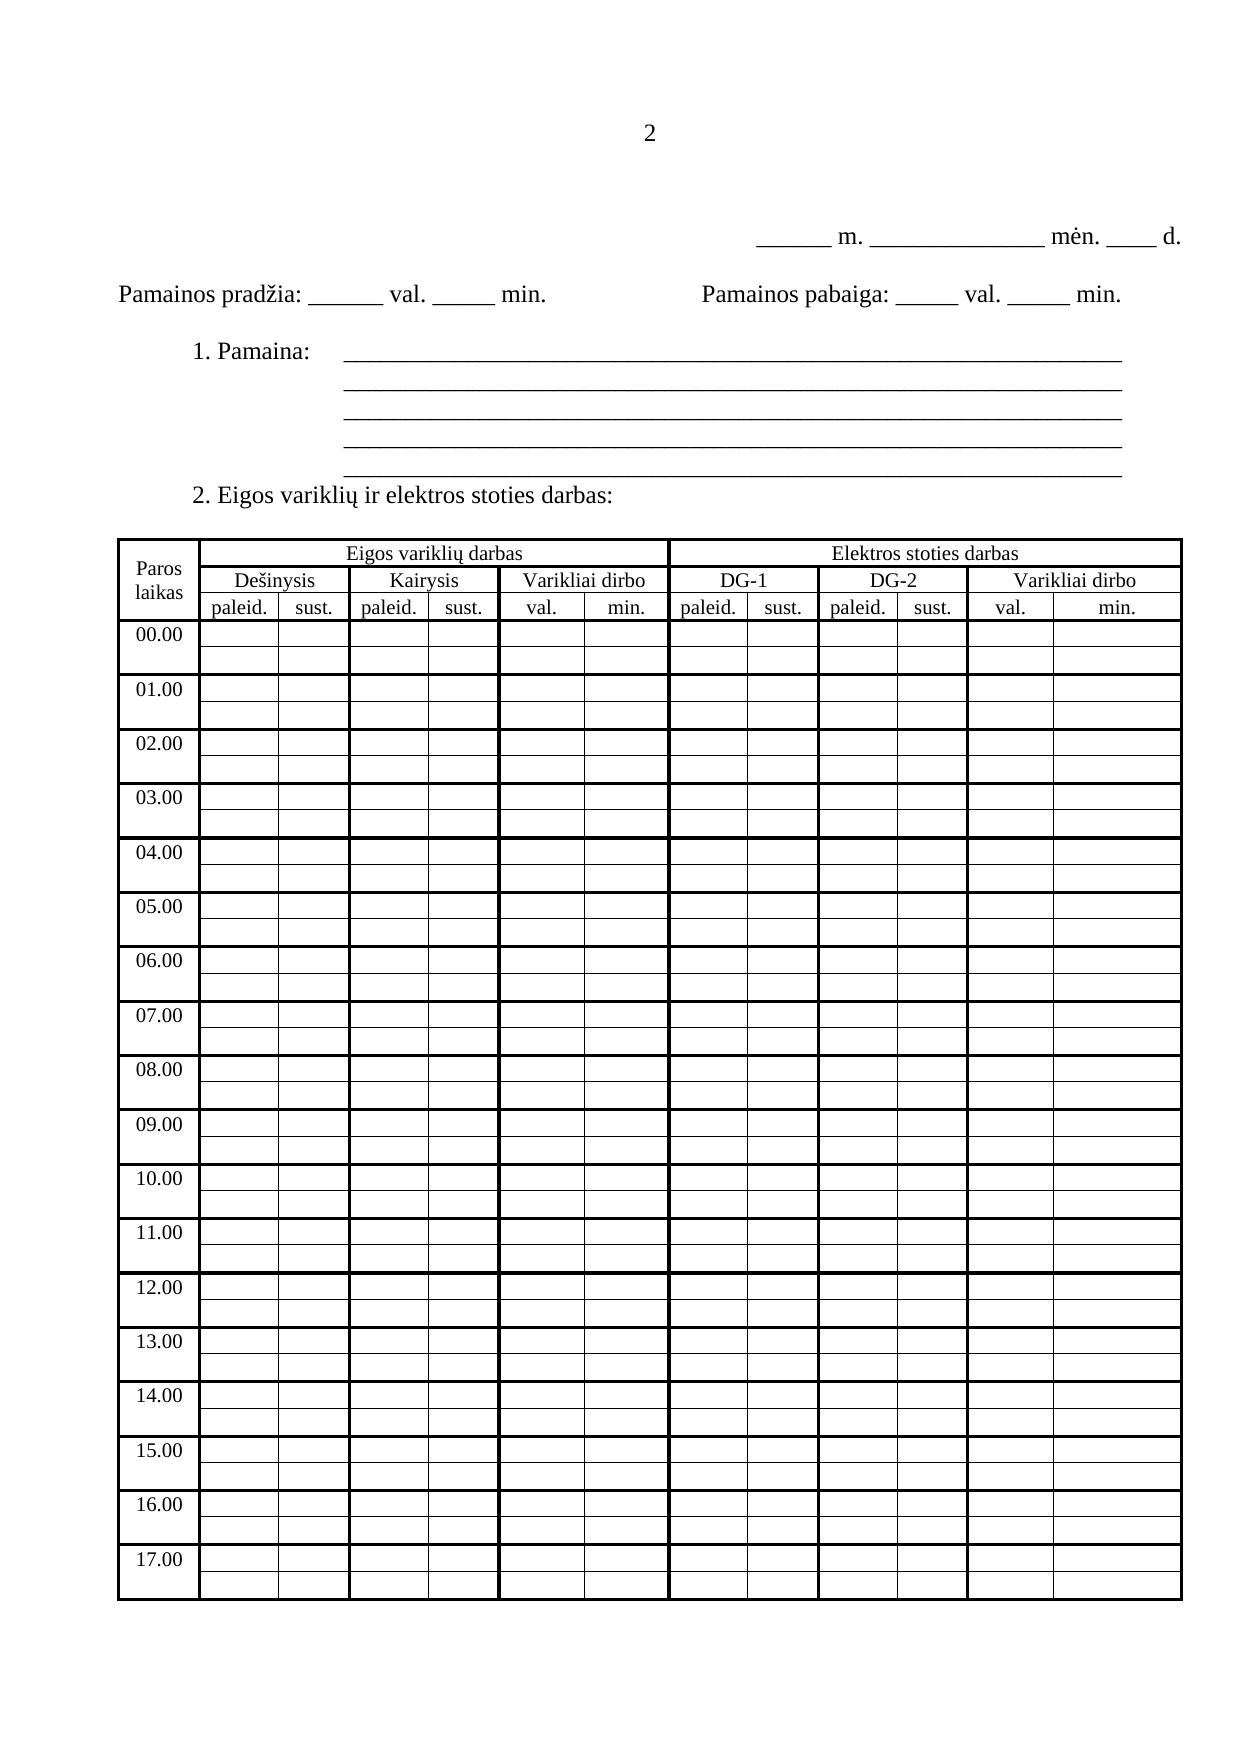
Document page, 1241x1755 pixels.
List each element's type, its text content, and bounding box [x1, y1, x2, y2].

table_cell [585, 1517, 667, 1543]
table_cell [201, 1546, 278, 1571]
table_cell [429, 1354, 497, 1380]
table_cell [748, 1300, 817, 1326]
table_cell [501, 1463, 584, 1489]
table_cell [898, 1057, 966, 1081]
table_cell [671, 1191, 747, 1217]
table_cell [969, 1383, 1053, 1407]
table_cell [351, 1275, 428, 1299]
table_cell [748, 1517, 817, 1543]
table_cell [501, 1546, 584, 1571]
table_cell [898, 1191, 966, 1217]
table_cell [671, 1245, 747, 1271]
table_cell [201, 1438, 278, 1462]
table_cell [1054, 810, 1180, 836]
table_cell [820, 1546, 897, 1571]
table_cell [969, 1572, 1053, 1598]
table_cell [671, 948, 747, 972]
table_cell [501, 1166, 584, 1190]
table_cell [201, 1492, 278, 1516]
table_cell [1054, 974, 1180, 999]
table_cell [1054, 1111, 1180, 1136]
table_cell [501, 647, 584, 673]
table_cell [501, 948, 584, 972]
table_cell [429, 702, 497, 728]
table_cell [279, 1082, 348, 1108]
table_cell [279, 1220, 348, 1244]
table_cell [748, 865, 817, 891]
table_cell [429, 1111, 497, 1136]
table_cell [429, 1003, 497, 1027]
table_cell [969, 1137, 1053, 1163]
table_cell 07.00 [120, 1003, 198, 1054]
table_cell [969, 1028, 1053, 1054]
table_cell [969, 865, 1053, 891]
table_cell [898, 1463, 966, 1489]
table_cell [201, 1003, 278, 1027]
table_cell DG-2 [820, 568, 966, 592]
table_cell [671, 865, 747, 891]
table_cell [351, 974, 428, 999]
table_cell [671, 1111, 747, 1136]
table_cell [671, 1354, 747, 1380]
table_cell [429, 1028, 497, 1054]
table_cell DG-1 [671, 568, 817, 592]
table_cell [820, 1003, 897, 1027]
table_cell [820, 1111, 897, 1136]
table_header Eigos variklių darbas [201, 541, 667, 564]
table_cell [501, 1300, 584, 1326]
table_cell [201, 1300, 278, 1326]
table_cell [279, 756, 348, 782]
table_cell [1054, 1275, 1180, 1299]
table_cell [351, 1137, 428, 1163]
table_cell [898, 1572, 966, 1598]
table_cell [1054, 731, 1180, 755]
table_cell [585, 1300, 667, 1326]
table_cell [820, 1220, 897, 1244]
table_cell [748, 1572, 817, 1598]
table_cell [748, 1220, 817, 1244]
table_cell [671, 1517, 747, 1543]
table_cell [501, 1111, 584, 1136]
table_cell [351, 785, 428, 809]
table_cell [748, 647, 817, 673]
table_cell [1054, 894, 1180, 918]
table_cell [820, 894, 897, 918]
table_cell [969, 1517, 1053, 1543]
table_cell [671, 1572, 747, 1598]
table_cell [279, 1517, 348, 1543]
table_cell [351, 1300, 428, 1326]
table_cell [820, 865, 897, 891]
table_cell [748, 756, 817, 782]
table_cell [748, 1275, 817, 1299]
table_cell [501, 1057, 584, 1081]
table_cell [898, 1275, 966, 1299]
table_cell [671, 1329, 747, 1353]
table_cell [969, 1492, 1053, 1516]
table_cell [201, 676, 278, 701]
table_cell [351, 1245, 428, 1271]
table_cell Dešinysis [201, 568, 348, 592]
table_cell [279, 894, 348, 918]
table_cell paleid. [201, 593, 278, 619]
table_cell [820, 1463, 897, 1489]
table_cell [748, 1463, 817, 1489]
table_cell [820, 1354, 897, 1380]
table_cell [201, 702, 278, 728]
table_cell [429, 676, 497, 701]
table_cell [351, 865, 428, 891]
table_cell [671, 894, 747, 918]
table_cell [969, 1003, 1053, 1027]
table_cell [279, 1492, 348, 1516]
table_cell [671, 1546, 747, 1571]
table_cell [820, 1438, 897, 1462]
table_cell [429, 1220, 497, 1244]
table_cell [898, 1329, 966, 1353]
table_cell [279, 948, 348, 972]
table_cell [585, 919, 667, 945]
table_cell [671, 1438, 747, 1462]
table_cell 15.00 [120, 1438, 198, 1489]
table_cell [820, 919, 897, 945]
table_cell [501, 756, 584, 782]
table_cell [748, 1438, 817, 1462]
table_cell [969, 676, 1053, 701]
table_cell [351, 810, 428, 836]
table_cell [585, 1354, 667, 1380]
table_cell [279, 1057, 348, 1081]
table_cell [351, 1438, 428, 1462]
table_cell [898, 865, 966, 891]
table_cell [969, 1329, 1053, 1353]
table_cell [898, 948, 966, 972]
table_cell [671, 785, 747, 809]
table_cell 10.00 [120, 1166, 198, 1217]
table_cell [585, 1082, 667, 1108]
table_cell [501, 840, 584, 864]
table_cell [501, 1409, 584, 1434]
table_cell [585, 1220, 667, 1244]
table_cell [748, 676, 817, 701]
table_cell [279, 1028, 348, 1054]
table_cell [279, 1003, 348, 1027]
table_cell [898, 785, 966, 809]
table_cell [748, 974, 817, 999]
table_cell [820, 1409, 897, 1434]
table_cell [429, 1463, 497, 1489]
table_cell [585, 1546, 667, 1571]
table_cell [1054, 1409, 1180, 1434]
table_cell [969, 785, 1053, 809]
table_cell Kairysis [351, 568, 497, 592]
table_cell [820, 1383, 897, 1407]
table_cell [501, 1082, 584, 1108]
table_cell [748, 1137, 817, 1163]
table_cell [671, 676, 747, 701]
table_cell 05.00 [120, 894, 198, 945]
table_cell 04.00 [120, 840, 198, 891]
table_cell [1054, 756, 1180, 782]
table_cell [279, 1572, 348, 1598]
table_cell [748, 1028, 817, 1054]
table_cell [898, 1300, 966, 1326]
table_cell [501, 1438, 584, 1462]
table_cell [820, 1329, 897, 1353]
table_cell [201, 865, 278, 891]
table_cell [748, 1111, 817, 1136]
table_cell [351, 1463, 428, 1489]
table_cell [351, 840, 428, 864]
table_cell [279, 1354, 348, 1380]
table_cell [671, 1028, 747, 1054]
table_cell [898, 1245, 966, 1271]
text 1. Pamaina: [118, 336, 1181, 365]
table_cell [429, 865, 497, 891]
table_cell [748, 810, 817, 836]
table_cell [898, 1438, 966, 1462]
table_cell [201, 840, 278, 864]
table_cell [429, 1438, 497, 1462]
table_cell [969, 1245, 1053, 1271]
table_cell [429, 622, 497, 646]
table_cell [585, 1166, 667, 1190]
table_cell [748, 1409, 817, 1434]
table_cell [429, 1517, 497, 1543]
table_cell [969, 1300, 1053, 1326]
table_cell [351, 622, 428, 646]
table_cell [748, 919, 817, 945]
table_cell [585, 894, 667, 918]
table_cell [501, 731, 584, 755]
table_cell [1054, 1003, 1180, 1027]
table_cell [585, 1383, 667, 1407]
table_cell [820, 1191, 897, 1217]
table_cell [1054, 1028, 1180, 1054]
table_cell [351, 1220, 428, 1244]
table_cell [820, 1275, 897, 1299]
table_cell [898, 1028, 966, 1054]
table_cell paleid. [671, 593, 747, 619]
table_cell [501, 1383, 584, 1407]
table_cell [898, 731, 966, 755]
table_cell [1054, 948, 1180, 972]
table_cell 08.00 [120, 1057, 198, 1108]
table_cell [898, 1220, 966, 1244]
table_cell [351, 1057, 428, 1081]
table_cell [585, 1492, 667, 1516]
table_cell [820, 974, 897, 999]
table_cell [201, 1057, 278, 1081]
table_cell [748, 1166, 817, 1190]
table_cell [1054, 1300, 1180, 1326]
table_cell [671, 1275, 747, 1299]
table_cell [969, 974, 1053, 999]
table_cell [429, 1137, 497, 1163]
table_cell [429, 1245, 497, 1271]
table_cell [279, 1137, 348, 1163]
table_cell [201, 1572, 278, 1598]
table_cell [279, 1111, 348, 1136]
table_cell [585, 647, 667, 673]
table_cell [201, 1275, 278, 1299]
table_cell [501, 1492, 584, 1516]
table_cell [969, 1275, 1053, 1299]
table_cell [201, 1517, 278, 1543]
table_cell [820, 622, 897, 646]
table_cell [501, 622, 584, 646]
table_cell [820, 1082, 897, 1108]
table_cell [820, 1245, 897, 1271]
table_cell [429, 974, 497, 999]
table_cell [585, 676, 667, 701]
table_cell [585, 1057, 667, 1081]
table_cell min. [1054, 593, 1180, 619]
table_cell [585, 1329, 667, 1353]
table_cell [351, 1166, 428, 1190]
table_cell [501, 1354, 584, 1380]
table_cell [429, 756, 497, 782]
table_cell [898, 1137, 966, 1163]
table_cell [201, 974, 278, 999]
table_cell paleid. [351, 593, 428, 619]
table_cell [279, 1438, 348, 1462]
table_cell [279, 1166, 348, 1190]
table_cell val. [501, 593, 584, 619]
table_cell [1054, 1166, 1180, 1190]
table_cell [585, 974, 667, 999]
table_cell [969, 1191, 1053, 1217]
table_cell [748, 785, 817, 809]
table_cell [201, 1245, 278, 1271]
table_cell [201, 622, 278, 646]
table_cell [820, 1492, 897, 1516]
table_cell [429, 1275, 497, 1299]
table_cell [969, 731, 1053, 755]
table_cell [351, 1354, 428, 1380]
table_cell [748, 1003, 817, 1027]
table_cell [201, 1383, 278, 1407]
table_cell [279, 974, 348, 999]
table_cell [1054, 1245, 1180, 1271]
table_header Elektros stoties darbas [671, 541, 1180, 564]
table_cell [969, 1220, 1053, 1244]
table_cell [201, 1354, 278, 1380]
table_cell [969, 702, 1053, 728]
table_cell [820, 702, 897, 728]
table_cell 03.00 [120, 785, 198, 836]
table_cell [279, 1463, 348, 1489]
table_cell val. [969, 593, 1053, 619]
table_cell Varikliai dirbo [501, 568, 667, 592]
table_cell [585, 840, 667, 864]
table_cell [585, 1111, 667, 1136]
table_cell [898, 1166, 966, 1190]
table_cell [969, 1082, 1053, 1108]
table_cell [585, 948, 667, 972]
table_cell [351, 647, 428, 673]
table_cell [969, 622, 1053, 646]
table_cell [351, 731, 428, 755]
table_cell [501, 1191, 584, 1217]
table_cell [671, 756, 747, 782]
table_cell [820, 756, 897, 782]
table_cell [585, 756, 667, 782]
table_cell [820, 1300, 897, 1326]
table_cell [501, 676, 584, 701]
table_cell sust. [898, 593, 966, 619]
table_cell [898, 919, 966, 945]
table_cell [279, 919, 348, 945]
table_cell [1054, 1137, 1180, 1163]
table_cell [748, 702, 817, 728]
table_cell [748, 1191, 817, 1217]
table_cell Varikliai dirbo [969, 568, 1180, 592]
table_cell [969, 1546, 1053, 1571]
table_cell [969, 756, 1053, 782]
table_cell [820, 676, 897, 701]
table_cell 11.00 [120, 1220, 198, 1271]
table_cell [1054, 1191, 1180, 1217]
table_cell [201, 810, 278, 836]
table_cell [969, 894, 1053, 918]
table_cell [501, 785, 584, 809]
table_cell [748, 622, 817, 646]
table_cell [898, 676, 966, 701]
table_cell [969, 1409, 1053, 1434]
table_cell [279, 1275, 348, 1299]
table_cell [898, 622, 966, 646]
table_cell [351, 1191, 428, 1217]
table_cell [201, 1137, 278, 1163]
table_cell [748, 894, 817, 918]
table_cell [969, 647, 1053, 673]
table_cell [201, 1028, 278, 1054]
table_cell [898, 756, 966, 782]
table_cell [671, 974, 747, 999]
table_cell [429, 810, 497, 836]
table_cell [429, 1082, 497, 1108]
table_cell [969, 919, 1053, 945]
table_cell [820, 1517, 897, 1543]
table_cell [201, 1329, 278, 1353]
table_cell [585, 1028, 667, 1054]
table_cell [501, 974, 584, 999]
table_cell 13.00 [120, 1329, 198, 1380]
table_cell [969, 810, 1053, 836]
table_cell [201, 948, 278, 972]
table_cell [429, 1057, 497, 1081]
table_cell [898, 894, 966, 918]
table_cell [748, 1082, 817, 1108]
table_cell [671, 622, 747, 646]
table_cell [279, 676, 348, 701]
table_cell [898, 1492, 966, 1516]
table_cell [671, 1300, 747, 1326]
table_cell [748, 1354, 817, 1380]
table_cell [671, 731, 747, 755]
table_cell [279, 702, 348, 728]
table_cell [671, 1463, 747, 1489]
table_cell [1054, 865, 1180, 891]
table_cell [501, 1137, 584, 1163]
table_cell [429, 1166, 497, 1190]
table_cell [1054, 1438, 1180, 1462]
table_cell [671, 919, 747, 945]
table_cell [671, 1082, 747, 1108]
table_cell [969, 1463, 1053, 1489]
table_cell [1054, 1383, 1180, 1407]
table_cell [201, 1166, 278, 1190]
table_cell [501, 1517, 584, 1543]
table_cell [898, 810, 966, 836]
table_cell [748, 840, 817, 864]
table_cell [201, 1191, 278, 1217]
table_cell [279, 865, 348, 891]
table_cell [671, 810, 747, 836]
table_cell sust. [279, 593, 348, 619]
table_cell [585, 1275, 667, 1299]
table_cell [501, 1003, 584, 1027]
table_cell [279, 1546, 348, 1571]
table_cell [671, 1492, 747, 1516]
table_cell [279, 810, 348, 836]
table_cell sust. [429, 593, 497, 619]
table_cell [429, 785, 497, 809]
table_cell [351, 894, 428, 918]
table_cell [671, 647, 747, 673]
table_cell [501, 1028, 584, 1054]
table_cell [1054, 676, 1180, 701]
table_cell [585, 1137, 667, 1163]
table_cell [501, 865, 584, 891]
table_cell [429, 647, 497, 673]
table_cell [429, 948, 497, 972]
table_cell [429, 1492, 497, 1516]
table_cell [898, 1003, 966, 1027]
table_cell [748, 1057, 817, 1081]
table_cell [898, 1546, 966, 1571]
table_cell [820, 810, 897, 836]
table_cell [429, 1383, 497, 1407]
table_cell [429, 919, 497, 945]
table_cell [585, 702, 667, 728]
table_cell [1054, 1463, 1180, 1489]
table_cell [351, 1082, 428, 1108]
table_cell [671, 1166, 747, 1190]
table_cell [201, 1082, 278, 1108]
table_cell [969, 840, 1053, 864]
table_cell [585, 1438, 667, 1462]
table_cell [429, 1546, 497, 1571]
table_cell [820, 785, 897, 809]
table_cell [671, 1057, 747, 1081]
table_cell [585, 865, 667, 891]
table_cell [585, 1245, 667, 1271]
table_cell [279, 1409, 348, 1434]
table_cell [585, 731, 667, 755]
table_cell [820, 840, 897, 864]
table_cell 14.00 [120, 1383, 198, 1434]
table_cell [585, 1191, 667, 1217]
table_cell [501, 1329, 584, 1353]
table_cell [585, 622, 667, 646]
table_cell [748, 1245, 817, 1271]
table_cell [1054, 785, 1180, 809]
table_header Paros laikas [120, 541, 198, 619]
table_cell [501, 919, 584, 945]
table_cell [585, 810, 667, 836]
table_cell [351, 1409, 428, 1434]
table_cell paleid. [820, 593, 897, 619]
table_cell [820, 647, 897, 673]
table_cell [1054, 1546, 1180, 1571]
table_cell [820, 1166, 897, 1190]
table_cell [671, 1383, 747, 1407]
table_cell [279, 1300, 348, 1326]
text ______ m. ______________ mėn. ____ d. [118, 221, 1181, 250]
table_cell [201, 894, 278, 918]
table_cell 01.00 [120, 676, 198, 728]
table_cell [501, 1572, 584, 1598]
table_cell [898, 702, 966, 728]
table_cell [1054, 1492, 1180, 1516]
table_cell [969, 1057, 1053, 1081]
table_cell [279, 1245, 348, 1271]
table_cell [585, 1003, 667, 1027]
table_cell [201, 647, 278, 673]
table_cell [351, 702, 428, 728]
table_cell [898, 840, 966, 864]
table_cell 17.00 [120, 1546, 198, 1598]
table_cell [201, 1463, 278, 1489]
table_cell [351, 1383, 428, 1407]
table_cell [748, 1546, 817, 1571]
table_cell [1054, 919, 1180, 945]
table_cell [279, 785, 348, 809]
table_cell [201, 1220, 278, 1244]
table_cell [429, 731, 497, 755]
table_cell [820, 1057, 897, 1081]
table_cell [429, 840, 497, 864]
table_cell [279, 1191, 348, 1217]
table_cell [351, 756, 428, 782]
table_cell [201, 919, 278, 945]
table_cell [969, 1438, 1053, 1462]
table_cell [671, 1003, 747, 1027]
table_cell 09.00 [120, 1111, 198, 1163]
table_cell [279, 1383, 348, 1407]
table_cell [201, 731, 278, 755]
table_cell [501, 810, 584, 836]
table_cell [429, 1572, 497, 1598]
table_cell [1054, 1354, 1180, 1380]
table_cell [969, 1354, 1053, 1380]
table_cell [279, 622, 348, 646]
table_cell [201, 785, 278, 809]
table_cell [279, 731, 348, 755]
table_cell [898, 974, 966, 999]
text 2. Eigos variklių ir elektros stoties darbas: [118, 480, 1181, 509]
table_cell [351, 919, 428, 945]
table_cell [1054, 1057, 1180, 1081]
table_cell [351, 676, 428, 701]
table_cell [671, 1409, 747, 1434]
table_cell [1054, 1329, 1180, 1353]
table_cell [351, 1329, 428, 1353]
table_cell [748, 1383, 817, 1407]
table_cell [501, 1245, 584, 1271]
table_cell 02.00 [120, 731, 198, 782]
table_cell [429, 1329, 497, 1353]
table_cell [351, 1572, 428, 1598]
text Pamainos pradžia: ______ val. _____ min. Pamainos pabaiga: _____ val. _____ min. [118, 279, 1181, 307]
table_cell [351, 948, 428, 972]
table_cell [501, 1220, 584, 1244]
table_cell [898, 1517, 966, 1543]
table_cell [351, 1028, 428, 1054]
table_cell [351, 1492, 428, 1516]
table_cell sust. [748, 593, 817, 619]
table_cell 16.00 [120, 1492, 198, 1543]
table_cell [201, 1409, 278, 1434]
table_cell [585, 1572, 667, 1598]
table_cell [351, 1003, 428, 1027]
table_cell [1054, 1082, 1180, 1108]
table_cell [1054, 622, 1180, 646]
table_cell 06.00 [120, 948, 198, 999]
table_cell [898, 1082, 966, 1108]
table_cell [898, 1111, 966, 1136]
table_cell [201, 1111, 278, 1136]
table_cell [429, 894, 497, 918]
table_cell [429, 1409, 497, 1434]
table_cell [671, 1220, 747, 1244]
table_cell [279, 840, 348, 864]
table_cell [969, 1166, 1053, 1190]
table_cell [748, 731, 817, 755]
table_cell [1054, 1220, 1180, 1244]
table_cell [969, 948, 1053, 972]
table_cell [351, 1111, 428, 1136]
table_cell [898, 1409, 966, 1434]
table_cell [748, 948, 817, 972]
table_cell [820, 1137, 897, 1163]
table_cell 12.00 [120, 1275, 198, 1326]
table_cell [201, 756, 278, 782]
table_cell [279, 647, 348, 673]
table_cell [1054, 1517, 1180, 1543]
table_cell [748, 1329, 817, 1353]
table_cell [1054, 840, 1180, 864]
table_cell [429, 1191, 497, 1217]
table_cell [820, 731, 897, 755]
table_cell min. [585, 593, 667, 619]
table_cell [969, 1111, 1053, 1136]
table_cell [501, 702, 584, 728]
table_cell [501, 894, 584, 918]
table_cell [585, 1463, 667, 1489]
table_cell [671, 840, 747, 864]
table_cell [898, 1354, 966, 1380]
table_cell [820, 1572, 897, 1598]
table_cell [279, 1329, 348, 1353]
table_cell [429, 1300, 497, 1326]
table_cell 00.00 [120, 622, 198, 673]
table_cell [351, 1546, 428, 1571]
table_cell [1054, 647, 1180, 673]
table_cell [748, 1492, 817, 1516]
table_cell [501, 1275, 584, 1299]
table_cell [1054, 702, 1180, 728]
table_cell [585, 1409, 667, 1434]
table_cell [898, 647, 966, 673]
table_cell [820, 1028, 897, 1054]
table_cell [671, 702, 747, 728]
table_cell [585, 785, 667, 809]
table_cell [898, 1383, 966, 1407]
table_cell [820, 948, 897, 972]
table_cell [1054, 1572, 1180, 1598]
table_cell [351, 1517, 428, 1543]
table_cell [671, 1137, 747, 1163]
